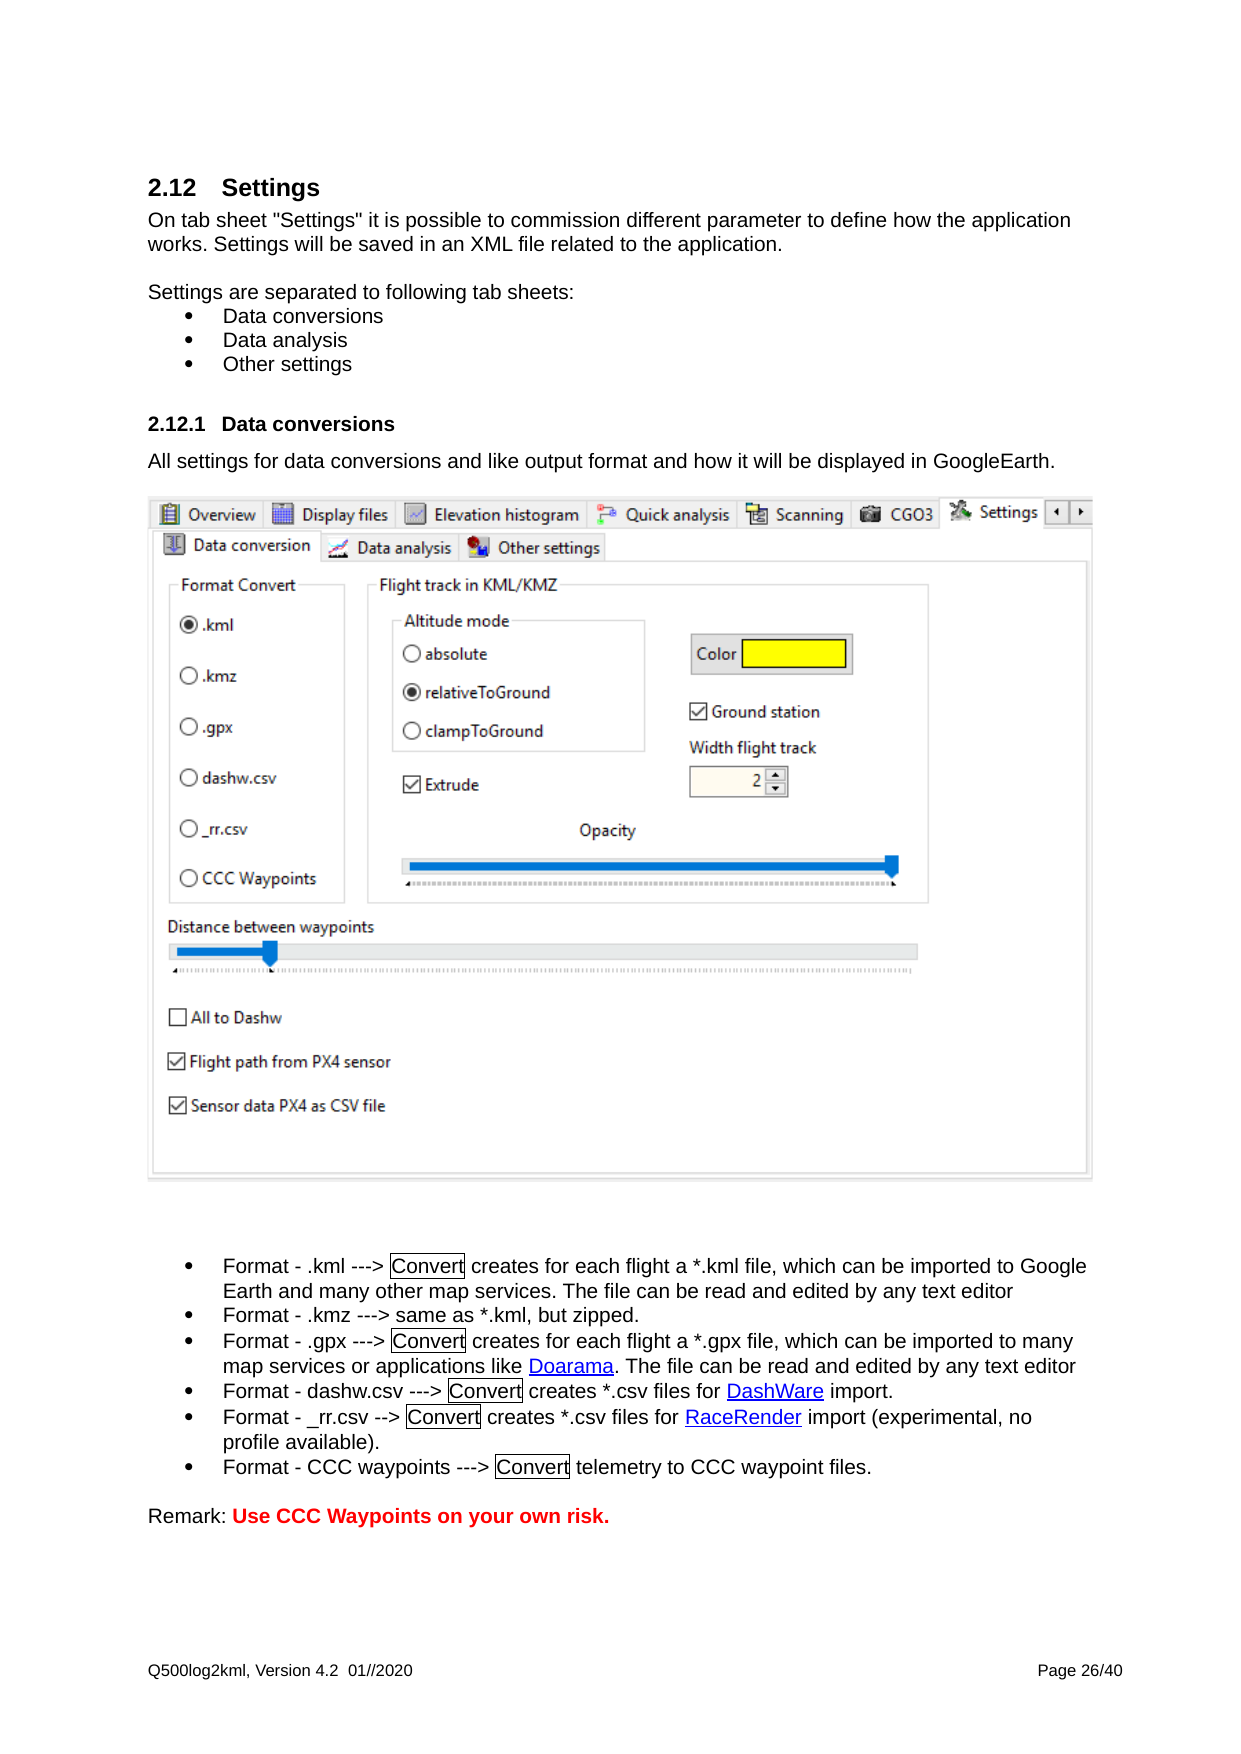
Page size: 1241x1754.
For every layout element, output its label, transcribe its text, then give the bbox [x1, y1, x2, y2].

text Remark: Use CCC Waypoints on your own risk. [148, 1503, 1093, 1527]
list creates *.csv files for DashWare import. [523, 1377, 1093, 1403]
subtitle Data conversions [148, 412, 1093, 436]
text All settings for data conversions and like output format and how it will be displayed in GoogleEarth. [148, 448, 1093, 472]
list Format - dashw.csv ---> Convert [185, 1377, 522, 1403]
list Format - .kmz ---> same as *.kml, but zipped. [185, 1303, 1093, 1327]
list Format - _rr.csv --> Convert creates *.csv files for RaceRender import (experimental, no profile available). [185, 1403, 1093, 1453]
text Settings are separated to following tab sheets: [148, 279, 1093, 303]
picture [147, 496, 1093, 1182]
list Other settings [185, 352, 1093, 376]
list Format - .gpx ---> Convert creates for each flight a *.gpx file, which can be imported to many map services or applications like Doarama. The file can be read and edited by any text editor [185, 1327, 1093, 1377]
text On tab sheet "Settings" it is possible to commission different parameter to define how the application works. Settings will be saved in an XML file related to the application. [148, 208, 1093, 256]
list Data conversions [185, 303, 1093, 327]
list Data analysis [185, 327, 1093, 352]
list Format - .kml ---> Convert creates for each flight a *.kml file, which can be imported to Google Earth and many other map services. The file can be read and edited by any text editor [185, 1253, 1093, 1303]
list telemetry to CCC waypoint files. [570, 1453, 1093, 1479]
list Format - CCC waypoints ---> Convert [185, 1453, 569, 1479]
subtitle Settings [148, 173, 1093, 201]
